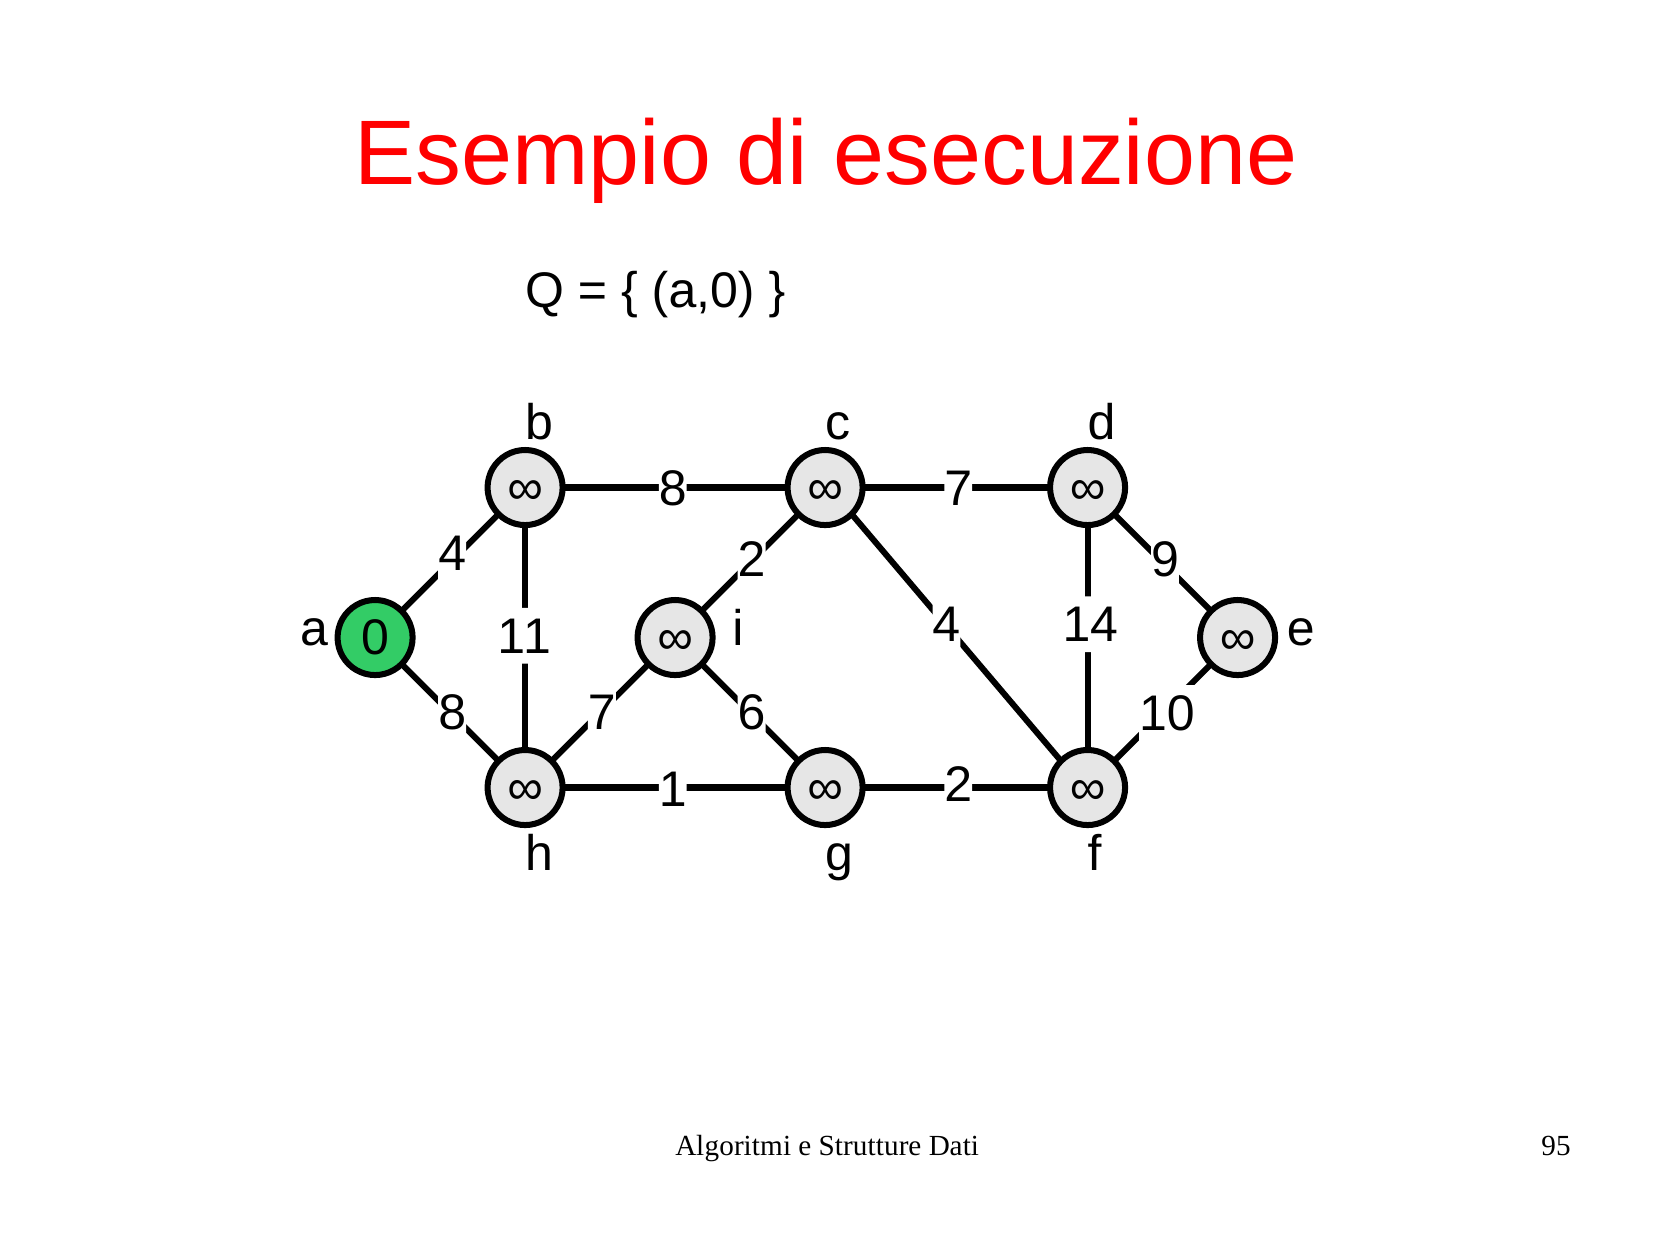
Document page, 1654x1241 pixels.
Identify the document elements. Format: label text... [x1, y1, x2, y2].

text_box Q = { (a,0) } [525, 262, 1501, 319]
text_box ∞ [1200, 600, 1276, 676]
text_box ∞ [787, 450, 863, 526]
text_box 9 [1151, 531, 1179, 588]
text_box 2 [944, 756, 973, 812]
text_box a [300, 600, 338, 656]
text_box 14 [1062, 596, 1119, 653]
text_box h [525, 825, 563, 881]
text_box 4 [932, 596, 961, 653]
text_box 8 [438, 684, 467, 741]
text_box 7 [944, 460, 973, 517]
text_box g [825, 825, 863, 881]
text_box c [825, 394, 863, 451]
text_box ∞ [787, 750, 863, 826]
title Esempio di esecuzione [82, 49, 1571, 257]
text_box ∞ [1050, 750, 1126, 826]
text_box 6 [737, 684, 766, 741]
text_box i [732, 600, 770, 656]
text_box ∞ [637, 600, 713, 676]
text_box e [1286, 600, 1325, 656]
text_box 1 [658, 761, 687, 818]
text_box 4 [438, 525, 467, 581]
text_box ∞ [487, 750, 563, 826]
text_box ∞ [1050, 450, 1126, 525]
text_box 2 [737, 531, 766, 588]
text_box 0 [338, 600, 413, 676]
text_box 11 [497, 607, 557, 664]
text_box d [1087, 394, 1126, 451]
text_box 10 [1139, 685, 1195, 741]
text_box f [1087, 825, 1126, 881]
text_box 7 [587, 684, 616, 741]
text_box 8 [658, 460, 687, 516]
text_box b [525, 394, 563, 451]
text_box ∞ [487, 450, 563, 525]
